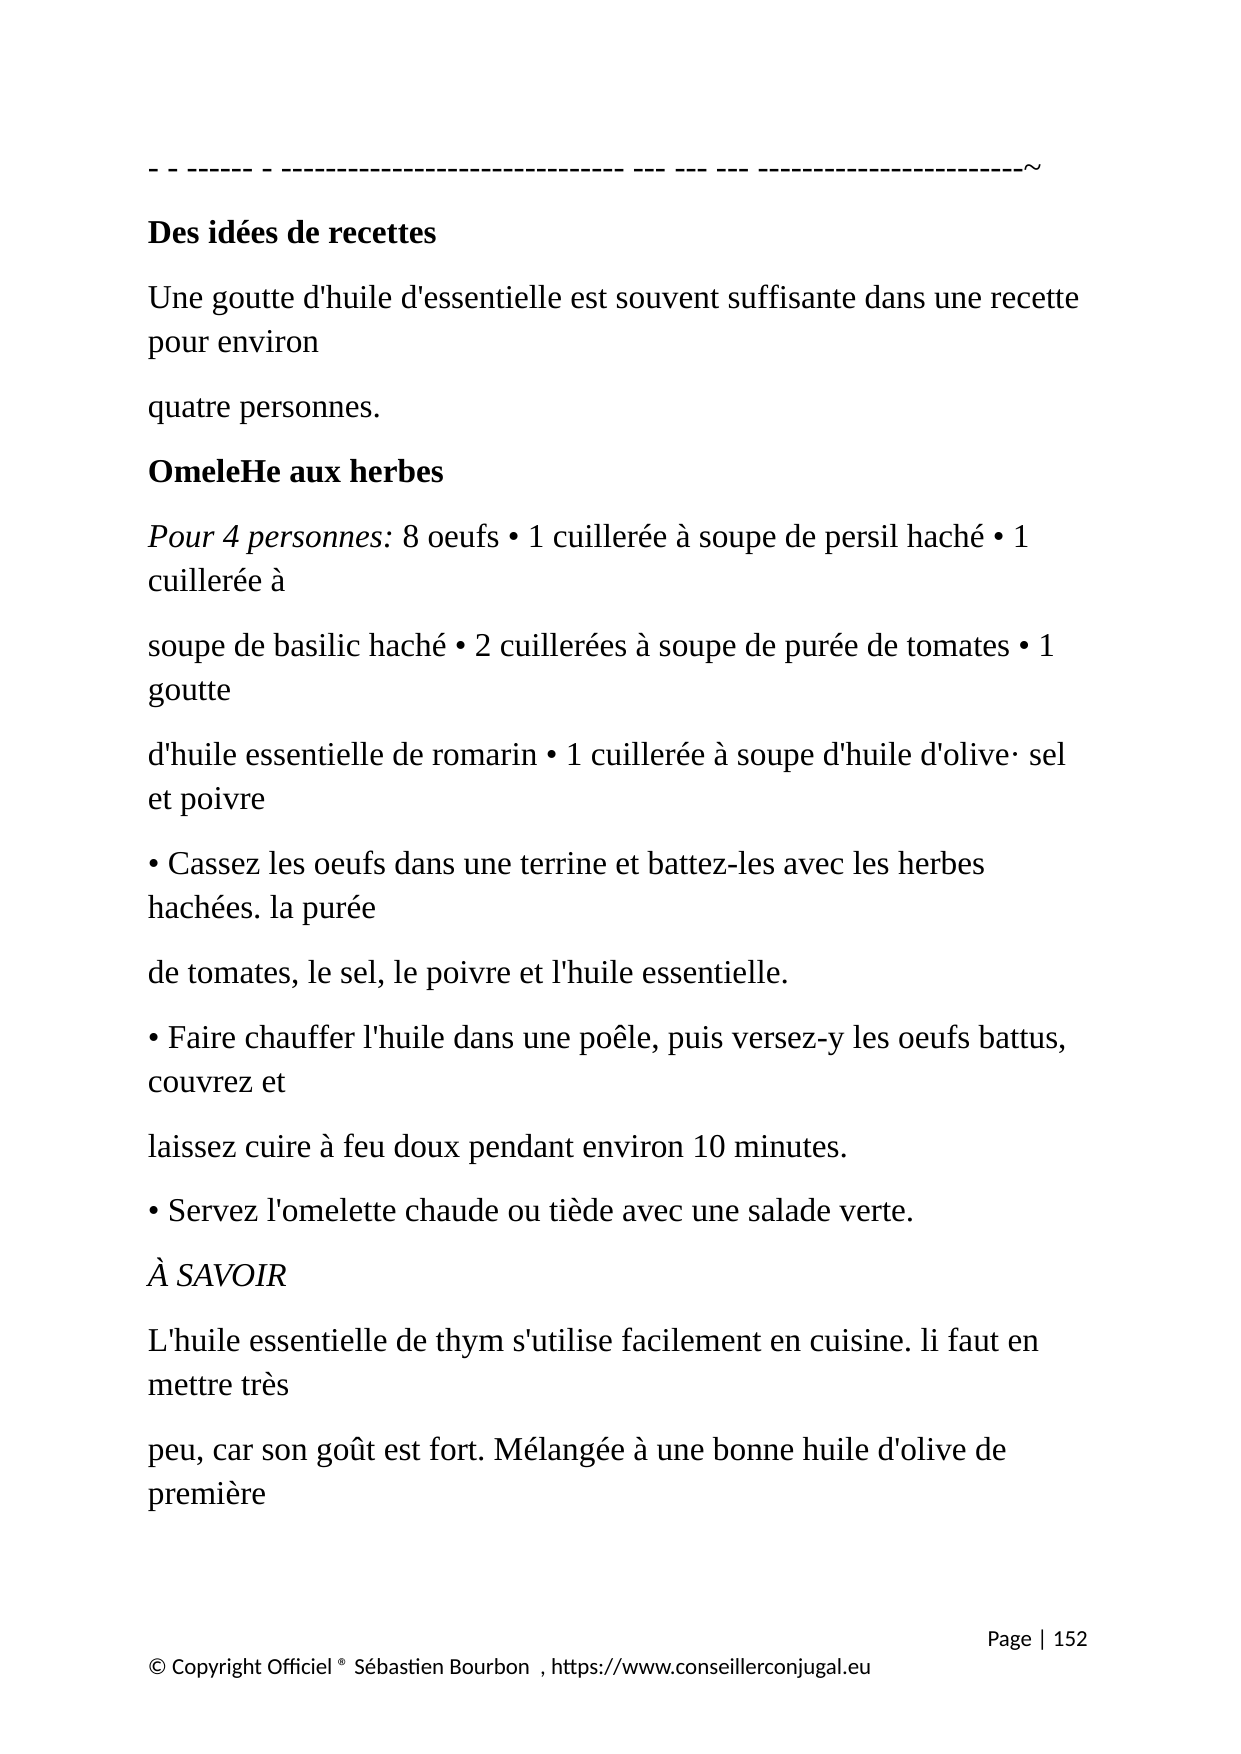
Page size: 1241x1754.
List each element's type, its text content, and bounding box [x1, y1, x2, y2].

text quatre personnes. [148, 386, 1093, 425]
text d'huile essentielle de romarin • 1 cuillerée à soupe d'huile d'olive· sel et poivre [148, 734, 1093, 816]
text • Servez l'omelette chaude ou tiède avec une salade verte. [148, 1191, 1093, 1229]
text - - ------ - ------------------------------- --- --- --- ------------------------~ [148, 148, 1093, 186]
text Pour 4 personnes: 8 oeufs • 1 cuillerée à soupe de persil haché • 1 cuillerée à [148, 516, 1093, 598]
text de tomates, le sel, le poivre et l'huile essentielle. [148, 952, 1093, 990]
text Une goutte d'huile d'essentielle est souvent suffisante dans une recette pour environ [148, 277, 1093, 360]
text soupe de basilic haché • 2 cuillerées à soupe de purée de tomates • 1 goutte [148, 625, 1093, 707]
text • Cassez les oeufs dans une terrine et battez-les avec les herbes hachées. la purée [148, 843, 1093, 925]
text peu, car son goût est fort. Mélangée à une bonne huile d'olive de première [148, 1429, 1093, 1512]
text L'huile essentielle de thym s'utilise facilement en cuisine. li faut en mettre très [148, 1321, 1093, 1403]
text À SAVOIR [148, 1256, 1093, 1294]
text OmeleHe aux herbes [148, 451, 1093, 489]
text • Faire chauffer l'huile dans une poêle, puis versez-y les oeufs battus, couvrez et [148, 1017, 1093, 1099]
text Des idées de recettes [148, 212, 1093, 251]
text laissez cuire à feu doux pendant environ 10 minutes. [148, 1126, 1093, 1164]
